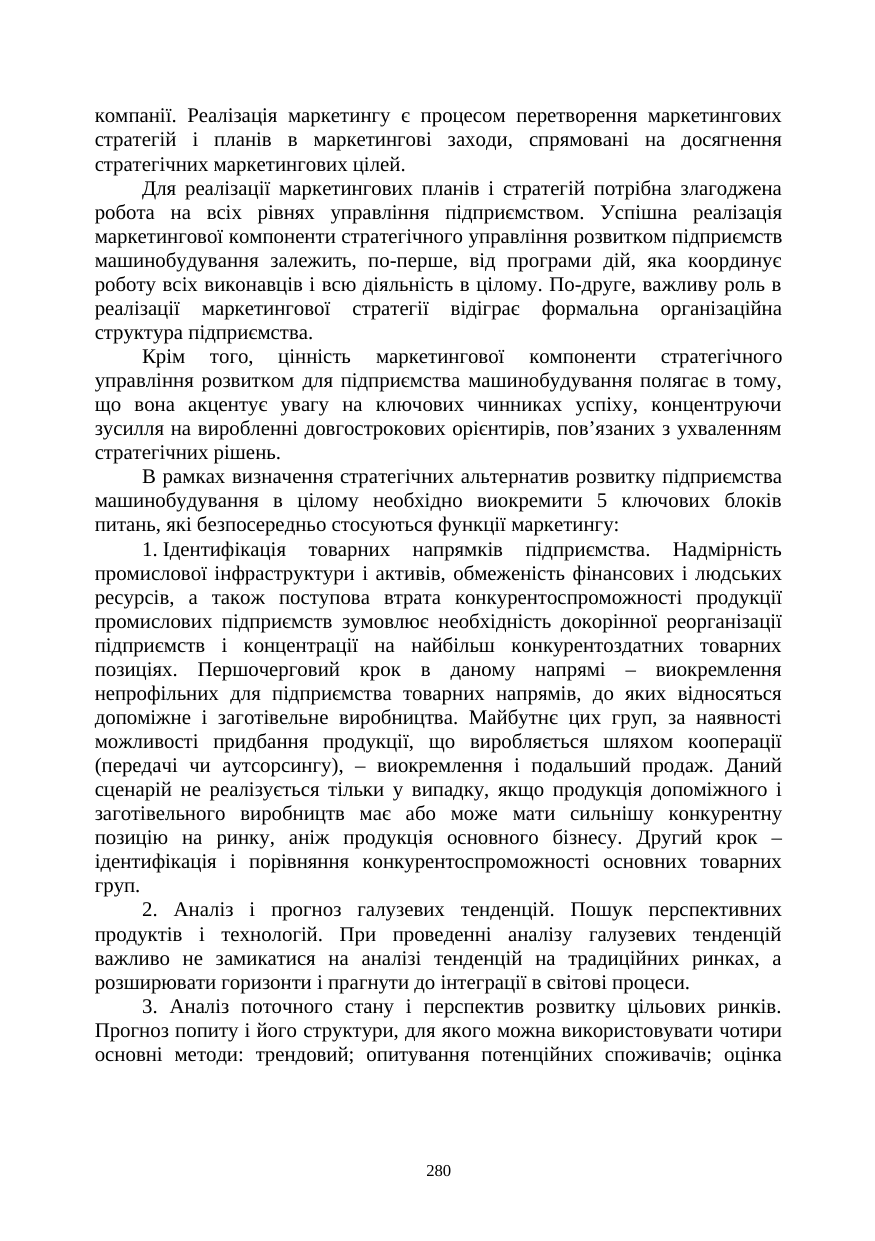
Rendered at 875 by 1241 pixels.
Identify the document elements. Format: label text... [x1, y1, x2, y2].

text 2. Аналіз і прогноз галузевих тенденцій. Пошук перспективних продуктів і технологій. При проведенні аналізу галузевих тенденцій важливо не замикатися на аналізі тенденцій на традиційних ринках, а розширювати горизонти і прагнути до інтеграції в світові процеси. [94, 897, 782, 994]
text В рамках визначення стратегічних альтернатив розвитку підприємства машинобудування в цілому необхідно виокремити 5 ключових блоків питань, які безпосередньо стосуються функції маркетингу: [94, 464, 782, 536]
text Для реалізації маркетингових планів і стратегій потрібна злагоджена робота на всіх рівнях управління підприємством. Успішна реалізація маркетингової компоненти стратегічного управління розвитком підприємств машинобудування залежить, по-перше, від програми дій, яка координує роботу всіх виконавців і всю діяльність в цілому. По-друге, важливу роль в реалізації маркетингової стратегії відіграє формальна організаційна структура підприємства. [94, 176, 782, 344]
text 3. Аналіз поточного стану і перспектив розвитку цільових ринків. Прогноз попиту і його структури, для якого можна використовувати чотири основні методи: трендовий; опитування потенційних споживачів; оцінка [94, 994, 782, 1066]
text Крім того, цінність маркетингової компоненти стратегічного управління розвитком для підприємства машинобудування полягає в тому, що вона акцентує увагу на ключових чинниках успіху, концентруючи зусилля на виробленні довгострокових орієнтирів, пов’язаних з ухваленням стратегічних рішень. [94, 344, 782, 464]
text 1. Ідентифікація товарних напрямків підприємства. Надмірність промислової інфраструктури і активів, обмеженість фінансових і людських ресурсів, а також поступова втрата конкурентоспроможності продукції промислових підприємств зумовлює необхідність докорінної реорганізації підприємств і концентрації на найбільш конкурентоздатних товарних позиціях. Першочерговий крок в даному напрямі – виокремлення непрофільних для підприємства товарних напрямів, до яких відносяться допоміжне і заготівельне виробництва. Майбутнє цих груп, за наявності можливості придбання продукції, що виробляється шляхом кооперації (передачі чи аутсорсингу), – виокремлення і подальший продаж. Даний сценарій не реалізується тільки у випадку, якщо продукція допоміжного і заготівельного виробництв має або може мати сильнішу конкурентну позицію на ринку, аніж продукція основного бізнесу. Другий крок – ідентифікація і порівняння конкурентоспроможності основних товарних груп. [94, 536, 782, 897]
text компанії. Реалізація маркетингу є процесом перетворення маркетингових стратегій і планів в маркетингові заходи, спрямовані на досягнення стратегічних маркетингових цілей. [94, 103, 782, 176]
